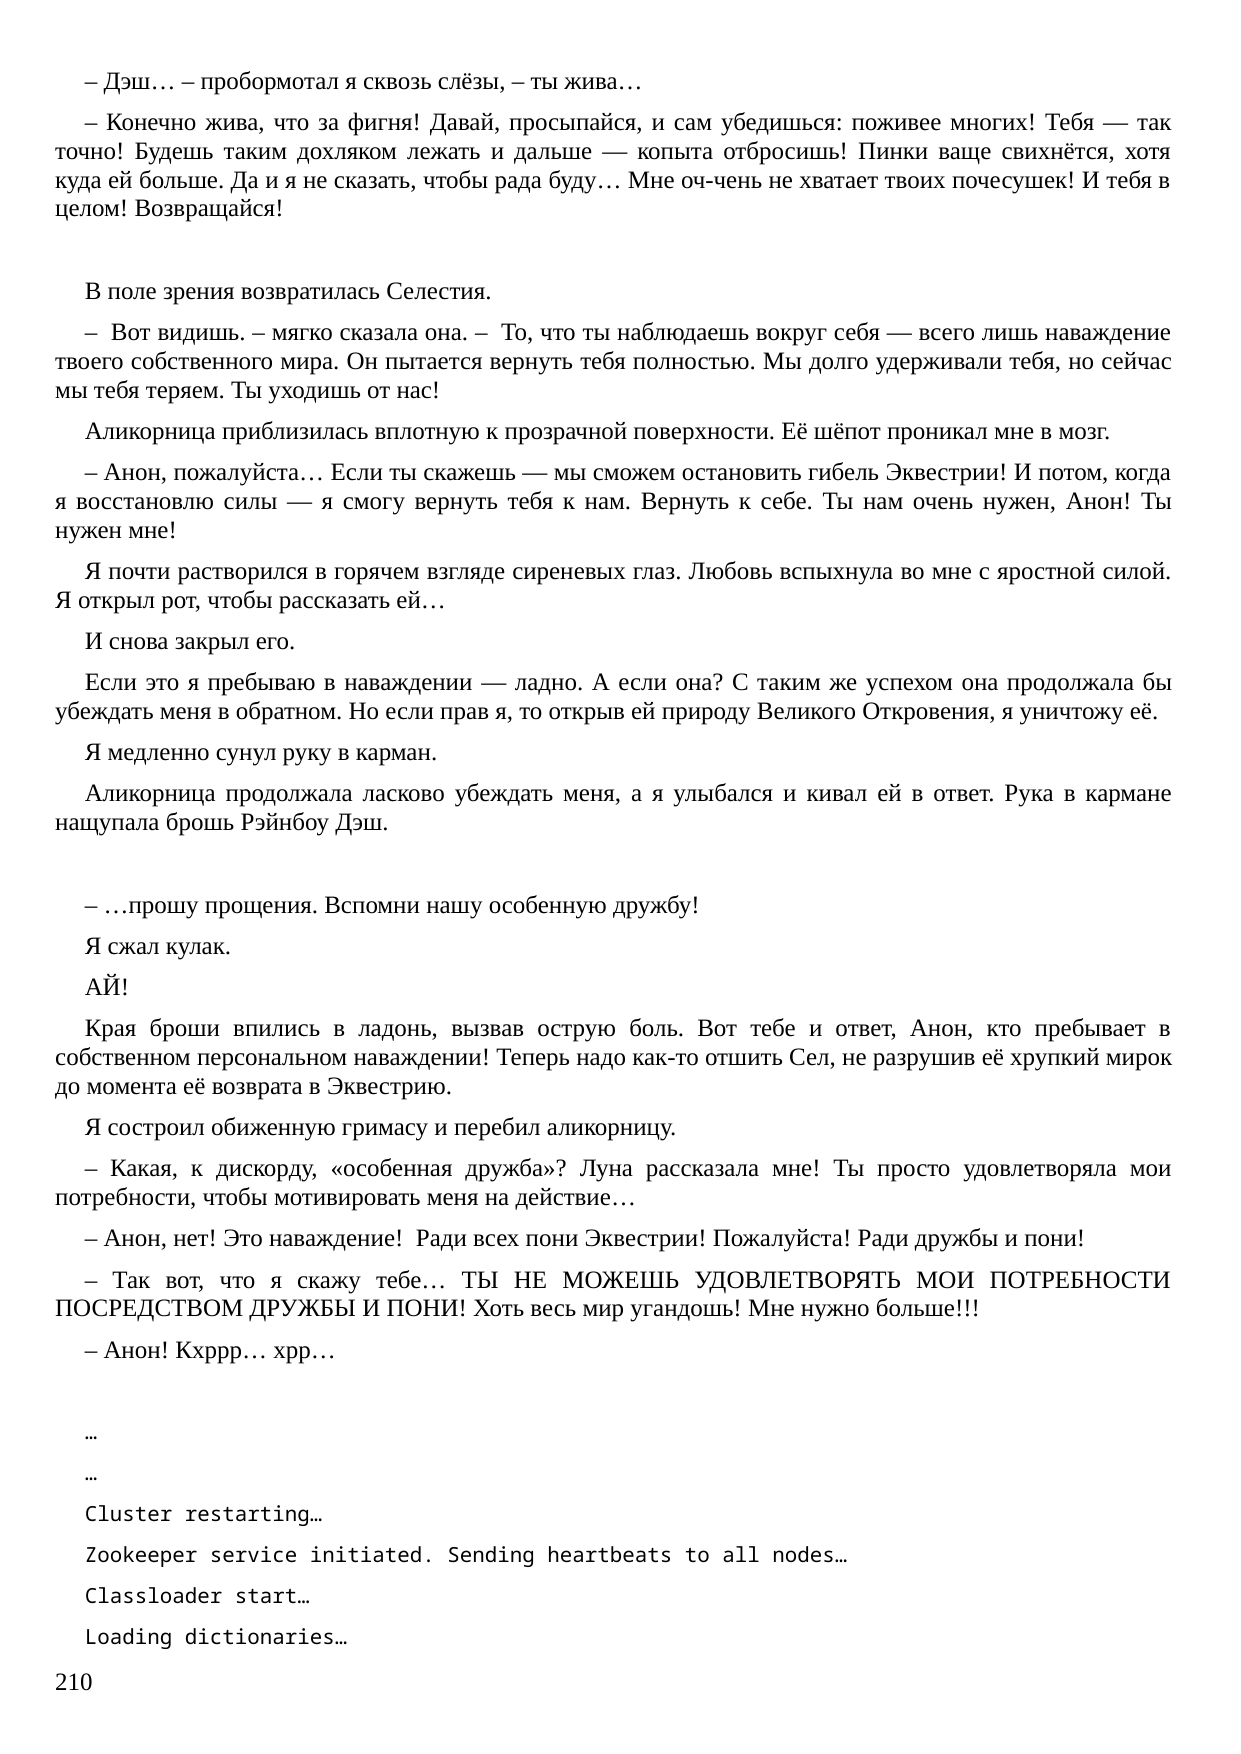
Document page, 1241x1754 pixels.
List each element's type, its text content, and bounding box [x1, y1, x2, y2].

text – Анон! Кхррр… хрр… [55, 1335, 1173, 1363]
text Я почти растворился в горячем взгляде сиреневых глаз. Любовь вспыхнула во мне с яростной силой. Я открыл рот, чтобы рассказать ей… [55, 556, 1173, 613]
text … [55, 1417, 1173, 1446]
text – Конечно жива, что за фигня! Давай, просыпайся, и сам убедишься: поживее многих! Тебя — так точно! Будешь таким дохляком лежать и дальше — копыта отбросишь! Пинки ваще свихнётся, хотя куда ей больше. Да и я не сказать, чтобы рада буду… Мне оч-чень не хватает твоих почесушек! И тебя в целом! Возвращайся! [55, 107, 1173, 222]
text Я медленно сунул руку в карман. [55, 737, 1173, 766]
text – Анон, пожалуйста… Если ты скажешь — мы сможем остановить гибель Эквестрии! И потом, когда я восстановлю силы — я смогу вернуть тебя к нам. Вернуть к себе. Ты нам очень нужен, Анон! Ты нужен мне! [55, 457, 1173, 543]
text – Дэш… – пробормотал я сквозь слёзы, – ты жива… [55, 66, 1173, 95]
text АЙ! [55, 972, 1173, 1001]
text Я состроил обиженную гримасу и перебил аликорницу. [55, 1112, 1173, 1141]
text И снова закрыл его. [55, 626, 1173, 655]
text В поле зрения возвратилась Селестия. [55, 276, 1173, 305]
text – Так вот, что я скажу тебе… ТЫ НЕ МОЖЕШЬ УДОВЛЕТВОРЯТЬ МОИ ПОТРЕБНОСТИ ПОСРЕДСТВОМ ДРУЖБЫ И ПОНИ! Хоть весь мир угандошь! Мне нужно больше!!! [55, 1265, 1173, 1322]
text Аликорница продолжала ласково убеждать меня, а я улыбался и кивал ей в ответ. Рука в кармане нащупала брошь Рэйнбоу Дэш. [55, 778, 1173, 836]
text – Какая, к дискорду, «особенная дружба»? Луна рассказала мне! Ты просто удовлетворяла мои потребности, чтобы мотивировать меня на действие… [55, 1153, 1173, 1211]
text Cluster restarting… [55, 1499, 1173, 1528]
text Края броши впились в ладонь, вызвав острую боль. Вот тебе и ответ, Анон, кто пребывает в собственном персональном наваждении! Теперь надо как-то отшить Сел, не разрушив её хрупкий мирок до момента её возврата в Эквестрию. [55, 1013, 1173, 1100]
text … [55, 1458, 1173, 1487]
text Loading dictionaries… [55, 1622, 1173, 1650]
text – …прошу прощения. Вспомни нашу особенную дружбу! [55, 890, 1173, 918]
text Аликорница приблизилась вплотную к прозрачной поверхности. Её шёпот проникал мне в мозг. [55, 416, 1173, 445]
text – Анон, нет! Это наваждение! Ради всех пони Эквестрии! Пожалуйста! Ради дружбы и пони! [55, 1223, 1173, 1252]
text – Вот видишь. – мягко сказала она. – То, что ты наблюдаешь вокруг себя — всего лишь наваждение твоего собственного мира. Он пытается вернуть тебя полностью. Мы долго удерживали тебя, но сейчас мы тебя теряем. Ты уходишь от нас! [55, 317, 1173, 403]
text Я сжал кулак. [55, 931, 1173, 960]
text Zookeeper service initiated. Sending heartbeats to all nodes… [55, 1540, 1173, 1568]
text Если это я пребываю в наваждении — ладно. А если она? С таким же успехом она продолжала бы убеждать меня в обратном. Но если прав я, то открыв ей природу Великого Откровения, я уничтожу её. [55, 667, 1173, 725]
text Classloader start… [55, 1581, 1173, 1609]
